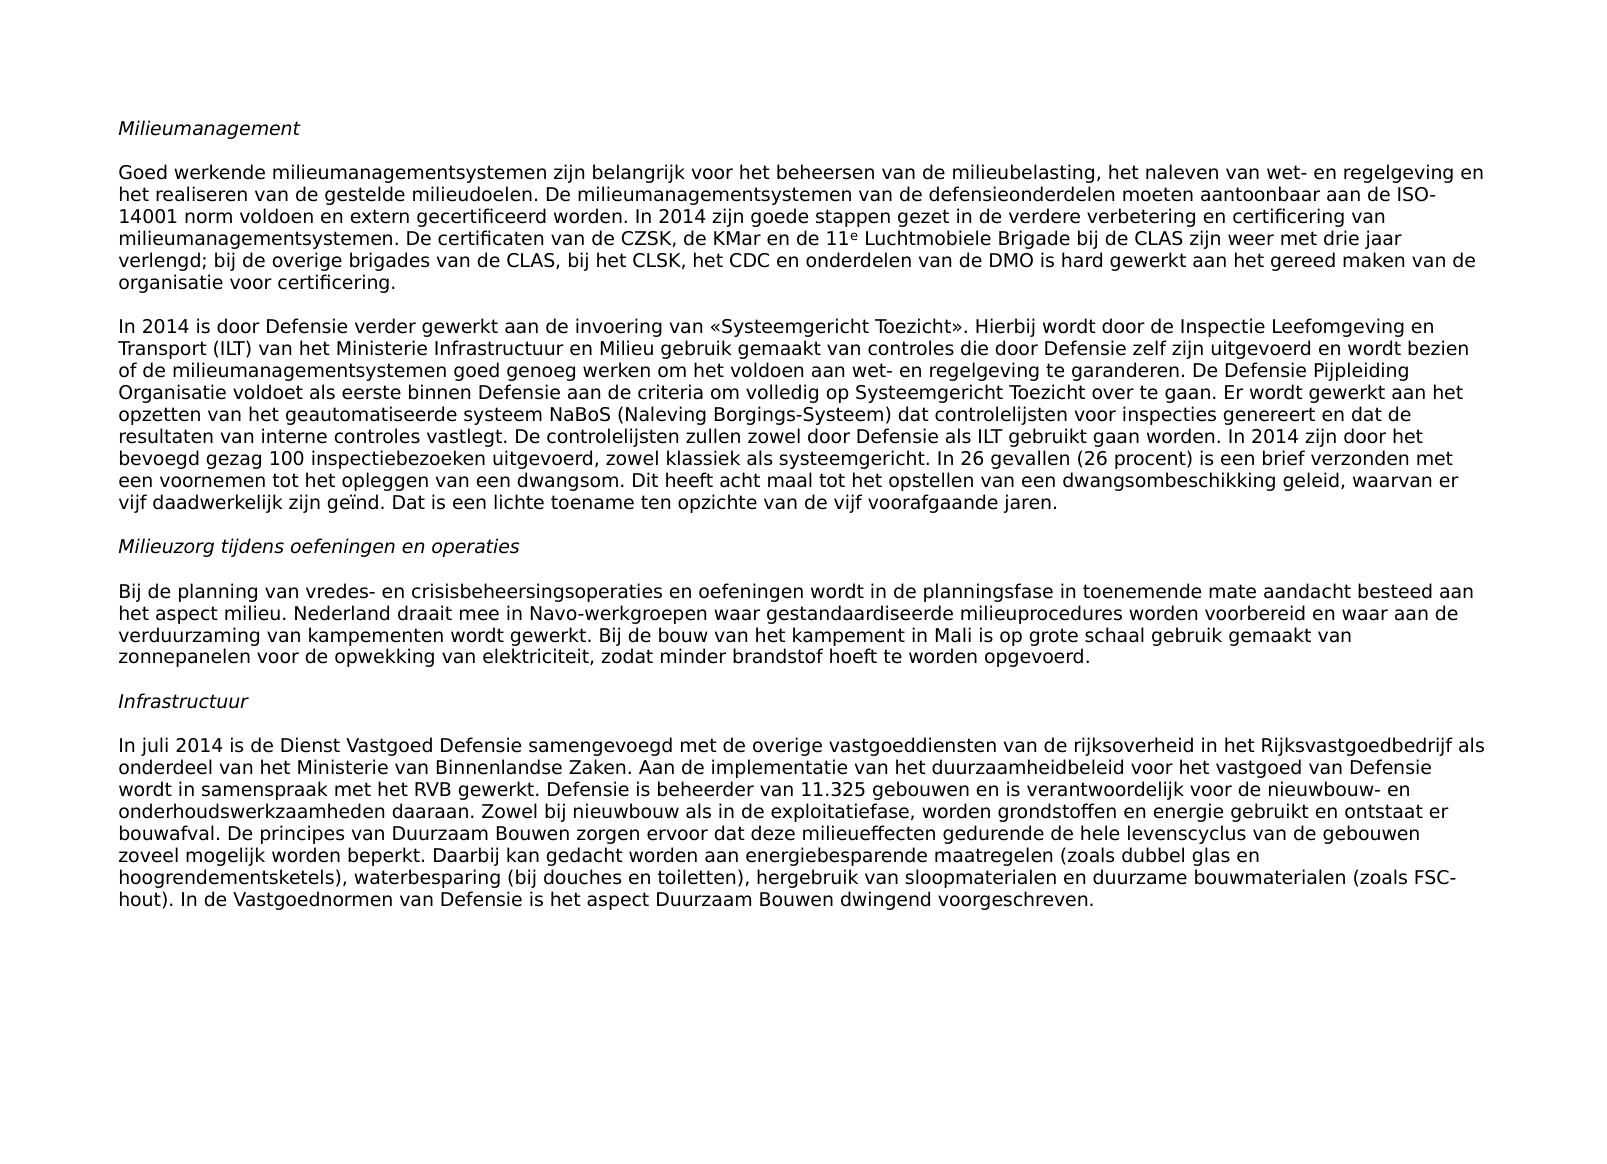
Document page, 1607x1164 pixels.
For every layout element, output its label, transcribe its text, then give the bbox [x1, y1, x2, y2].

text In juli 2014 is de Dienst Vastgoed Defensie samengevoegd met de overige vastgoeddiensten van de rijksoverheid in het Rijksvastgoedbedrijf als onderdeel van het Ministerie van Binnenlandse Zaken. Aan de implementatie van het duurzaamheidbeleid voor het vastgoed van Defensie wordt in samenspraak met het RVB gewerkt. Defensie is beheerder van 11.325 gebouwen en is verantwoordelijk voor de nieuwbouw- en onderhoudswerkzaamheden daaraan. Zowel bij nieuwbouw als in de exploitatiefase, worden grondstoffen en energie gebruikt en ontstaat er bouwafval. De principes van Duurzaam Bouwen zorgen ervoor dat deze milieueffecten gedurende de hele levenscyclus van de gebouwen zoveel mogelijk worden beperkt. Daarbij kan gedacht worden aan energiebesparende maatregelen (zoals dubbel glas en hoogrendementsketels), waterbesparing (bij douches en toiletten), hergebruik van sloopmaterialen en duurzame bouwmaterialen (zoals FSC-hout). In de Vastgoednormen van Defensie is het aspect Duurzaam Bouwen dwingend voorgeschreven. [118, 735, 1488, 911]
text Goed werkende milieumanagementsystemen zijn belangrijk voor het beheersen van de milieubelasting, het naleven van wet- en regelgeving en het realiseren van de gestelde milieudoelen. De milieumanagementsystemen van de defensieonderdelen moeten aantoonbaar aan de ISO-14001 norm voldoen en extern gecertificeerd worden. In 2014 zijn goede stappen gezet in de verdere verbetering en certificering van milieumanagementsystemen. De certificaten van de CZSK, de KMar en de 11e Luchtmobiele Brigade bij de CLAS zijn weer met drie jaar verlengd; bij de overige brigades van de CLAS, bij het CLSK, het CDC en onderdelen van de DMO is hard gewerkt aan het gereed maken van de organisatie voor certificering. [118, 162, 1488, 294]
subtitle Infrastructuur [118, 691, 1488, 713]
text In 2014 is door Defensie verder gewerkt aan de invoering van «Systeemgericht Toezicht». Hierbij wordt door de Inspectie Leefomgeving en Transport (ILT) van het Ministerie Infrastructuur en Milieu gebruik gemaakt van controles die door Defensie zelf zijn uitgevoerd en wordt bezien of de milieumanagementsystemen goed genoeg werken om het voldoen aan wet- en regelgeving te garanderen. De Defensie Pijpleiding Organisatie voldoet als eerste binnen Defensie aan de criteria om volledig op Systeemgericht Toezicht over te gaan. Er wordt gewerkt aan het opzetten van het geautomatiseerde systeem NaBoS (Naleving Borgings-Systeem) dat controlelijsten voor inspecties genereert en dat de resultaten van interne controles vastlegt. De controlelijsten zullen zowel door Defensie als ILT gebruikt gaan worden. In 2014 zijn door het bevoegd gezag 100 inspectiebezoeken uitgevoerd, zowel klassiek als systeemgericht. In 26 gevallen (26 procent) is een brief verzonden met een voornemen tot het opleggen van een dwangsom. Dit heeft acht maal tot het opstellen van een dwangsombeschikking geleid, waarvan er vijf daadwerkelijk zijn geïnd. Dat is een lichte toename ten opzichte van de vijf voorafgaande jaren. [118, 316, 1488, 514]
subtitle Milieumanagement [118, 118, 1488, 140]
subtitle Milieuzorg tijdens oefeningen en operaties [118, 536, 1488, 558]
text Bij de planning van vredes- en crisisbeheersingsoperaties en oefeningen wordt in de planningsfase in toenemende mate aandacht besteed aan het aspect milieu. Nederland draait mee in Navo-werkgroepen waar gestandaardiseerde milieuprocedures worden voorbereid en waar aan de verduurzaming van kampementen wordt gewerkt. Bij de bouw van het kampement in Mali is op grote schaal gebruik gemaakt van zonnepanelen voor de opwekking van elektriciteit, zodat minder brandstof hoeft te worden opgevoerd. [118, 581, 1488, 668]
